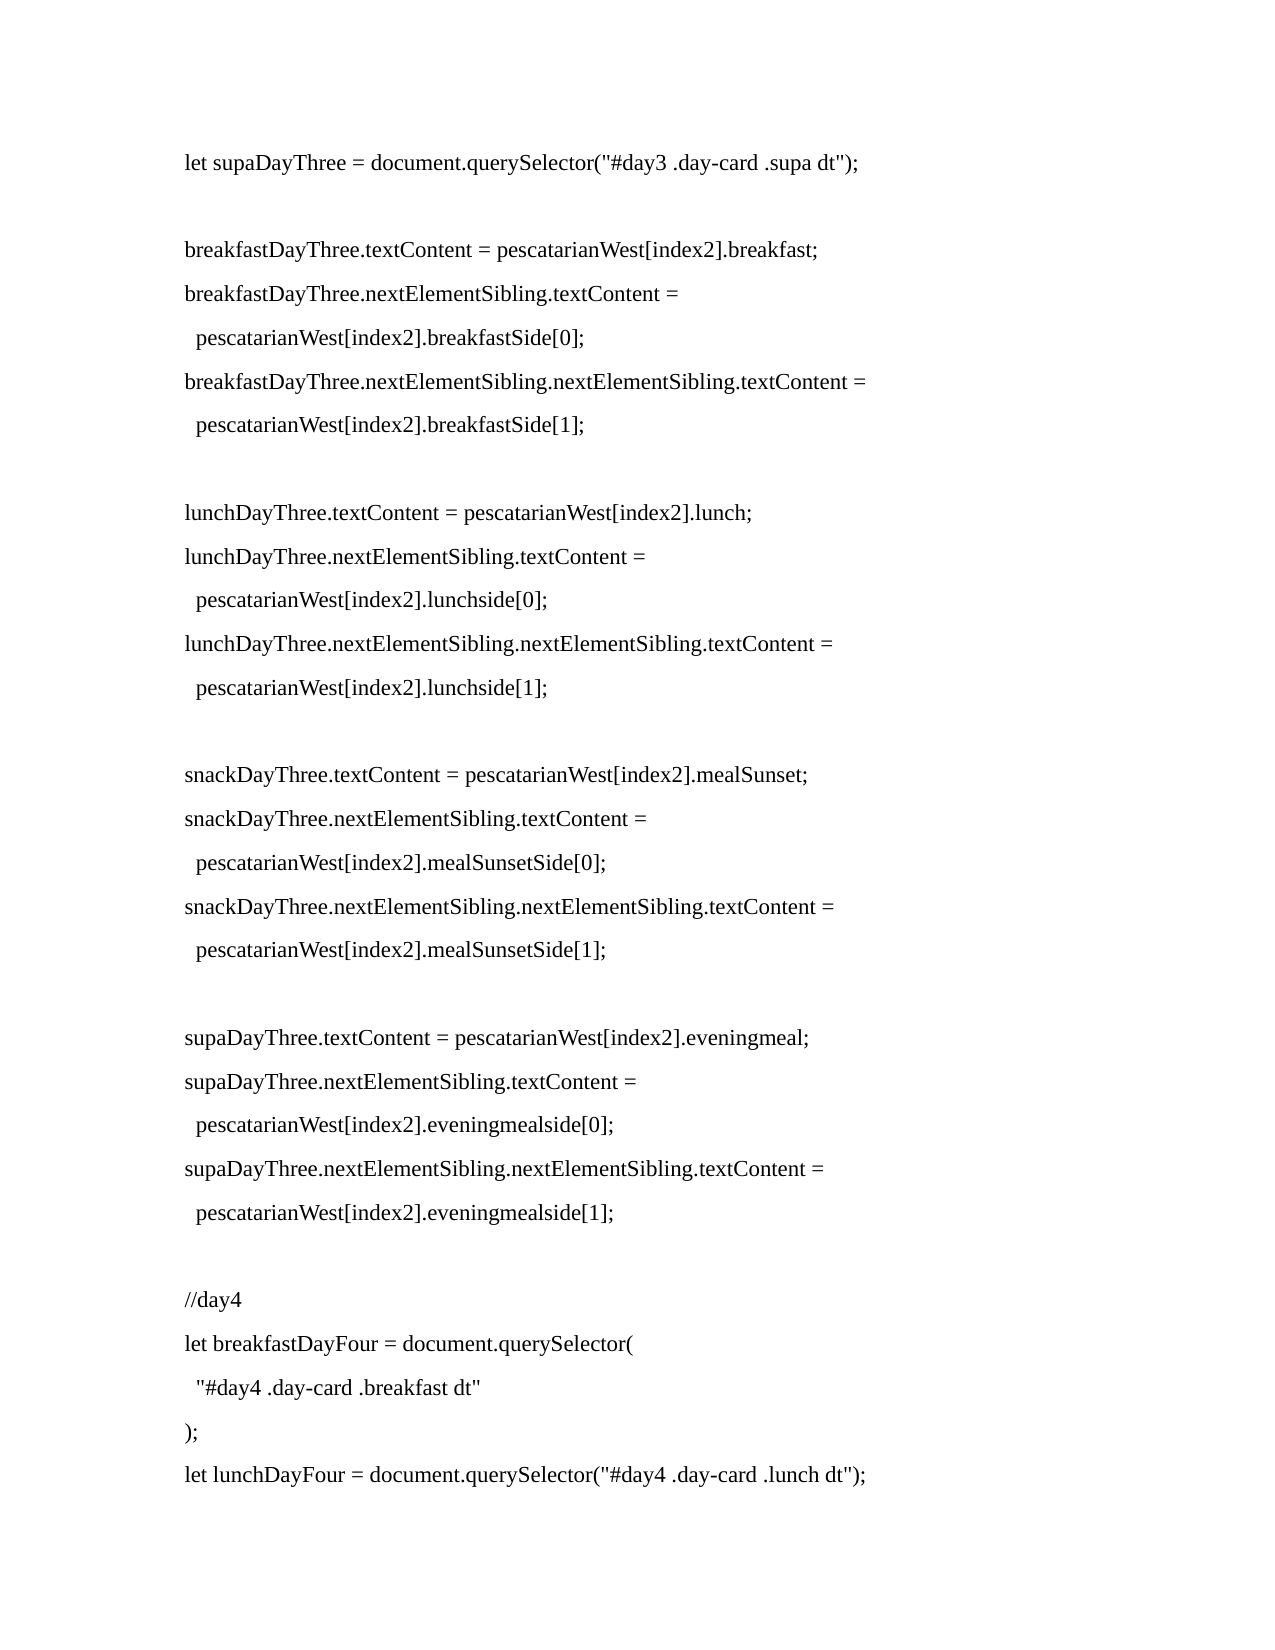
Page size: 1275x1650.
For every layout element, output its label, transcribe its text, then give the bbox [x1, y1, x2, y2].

text //day4 [150, 1287, 1125, 1313]
text breakfastDayThree.nextElementSibling.textContent = [150, 281, 1125, 307]
text supaDayThree.textContent = pescatarianWest[index2].eveningmeal; [150, 1025, 1125, 1050]
text pescatarianWest[index2].eveningmealside[1]; [150, 1200, 1125, 1225]
text breakfastDayThree.nextElementSibling.nextElementSibling.textContent = [150, 369, 1125, 394]
text snackDayThree.textContent = pescatarianWest[index2].mealSunset; [150, 762, 1125, 788]
text supaDayThree.nextElementSibling.nextElementSibling.textContent = [150, 1156, 1125, 1182]
text let supaDayThree = document.querySelector("#day3 .day-card .supa dt"); [150, 150, 1125, 175]
text pescatarianWest[index2].mealSunsetSide[0]; [150, 850, 1125, 875]
text ); [150, 1419, 1125, 1444]
text snackDayThree.nextElementSibling.nextElementSibling.textContent = [150, 894, 1125, 919]
text pescatarianWest[index2].eveningmealside[0]; [150, 1112, 1125, 1138]
text supaDayThree.nextElementSibling.textContent = [150, 1069, 1125, 1094]
text pescatarianWest[index2].lunchside[0]; [150, 587, 1125, 613]
text breakfastDayThree.textContent = pescatarianWest[index2].breakfast; [150, 237, 1125, 263]
text lunchDayThree.textContent = pescatarianWest[index2].lunch; [150, 500, 1125, 525]
text pescatarianWest[index2].mealSunsetSide[1]; [150, 937, 1125, 963]
text pescatarianWest[index2].breakfastSide[1]; [150, 412, 1125, 438]
text let lunchDayFour = document.querySelector("#day4 .day-card .lunch dt"); [150, 1462, 1125, 1488]
text snackDayThree.nextElementSibling.textContent = [150, 806, 1125, 832]
text "#day4 .day-card .breakfast dt" [150, 1375, 1125, 1400]
text let breakfastDayFour = document.querySelector( [150, 1331, 1125, 1357]
text pescatarianWest[index2].breakfastSide[0]; [150, 325, 1125, 350]
text lunchDayThree.nextElementSibling.textContent = [150, 544, 1125, 569]
text pescatarianWest[index2].lunchside[1]; [150, 675, 1125, 700]
text lunchDayThree.nextElementSibling.nextElementSibling.textContent = [150, 631, 1125, 657]
